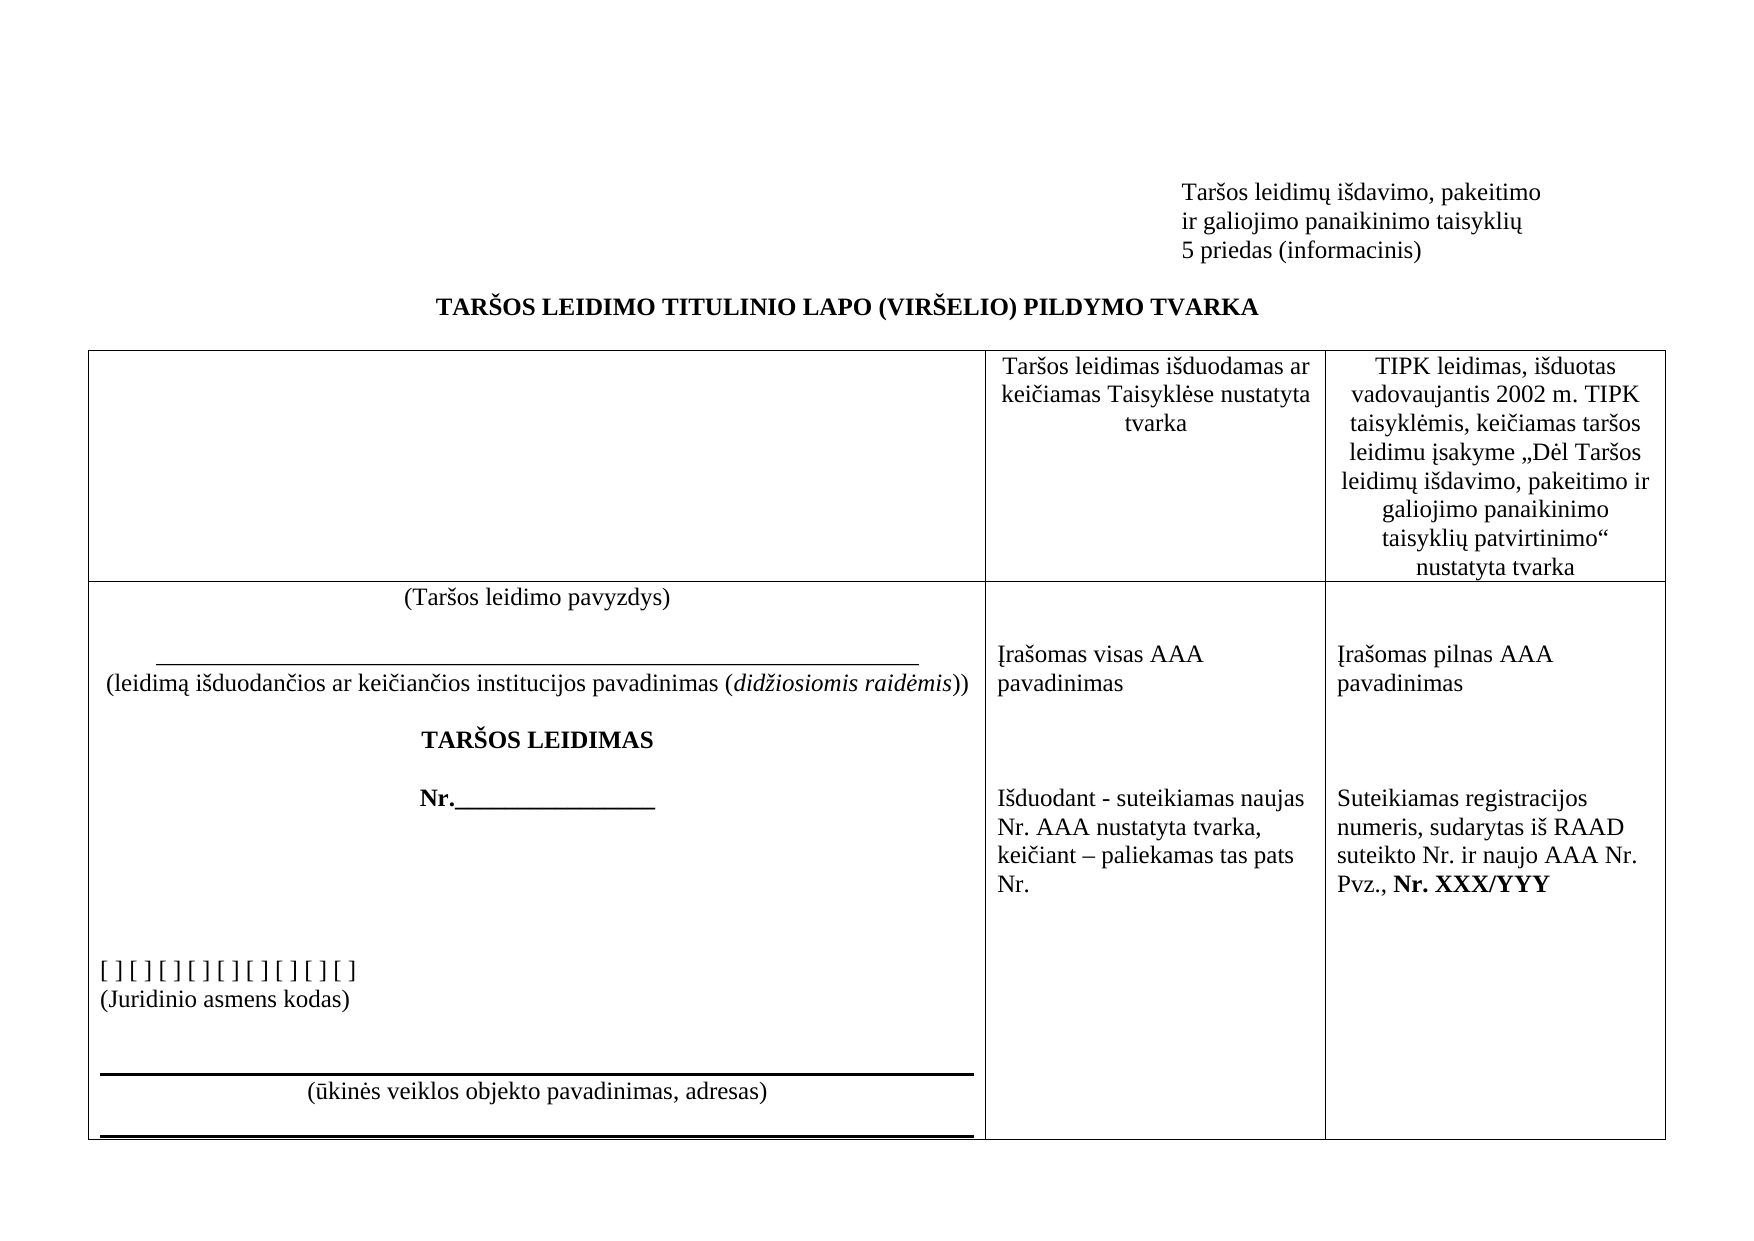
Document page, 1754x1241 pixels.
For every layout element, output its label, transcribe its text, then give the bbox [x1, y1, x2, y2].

text Taršos leidimų išdavimo, pakeitimo [89, 177, 1606, 206]
table_cell Įrašomas visas AAA pavadinimas Išduodant - suteikiamas naujas Nr. AAA nustatyta tvarka, keičiant – paliekamas tas pats Nr. [986, 582, 1325, 1138]
text TARŠOS LEIDIMO TITULINIO LAPO (VIRŠELIO) PILDYMO TVARKA [89, 292, 1606, 321]
table_cell (Taršos leidimo pavyzdys) _____________________________________________________________ (leidimą išduodančios ar keičiančios institucijos pavadinimas (didžiosiomis raidėmis)) TARŠOS LEIDIMAS Nr.________________ [ ] [ ] [ ] [ ] [ ] [ ] [ ] [ ] [ ] (Juridinio asmens kodas) (ūkinės veiklos objekto pavadinimas, adresas) [89, 582, 985, 1138]
table_header [668, 611, 974, 639]
table_header [89, 351, 985, 581]
table_header TIPK leidimas, išduotas vadovaujantis 2002 m. TIPK taisyklėmis, keičiamas taršos leidimu įsakyme „Dėl Taršos leidimų išdavimo, pakeitimo ir galiojimo panaikinimo taisyklių patvirtinimo“ nustatyta tvarka [1326, 351, 1665, 581]
text ir galiojimo panaikinimo taisyklių [89, 206, 1606, 235]
table_header [100, 611, 668, 639]
table_header Taršos leidimas išduodamas ar keičiamas Taisyklėse nustatyta tvarka [986, 351, 1325, 581]
text 5 priedas (informacinis) [89, 235, 1606, 263]
table_cell Įrašomas pilnas AAA pavadinimas Suteikiamas registracijos numeris, sudarytas iš RAAD suteikto Nr. ir naujo AAA Nr. Pvz., Nr. XXX/YYY [1326, 582, 1665, 1138]
